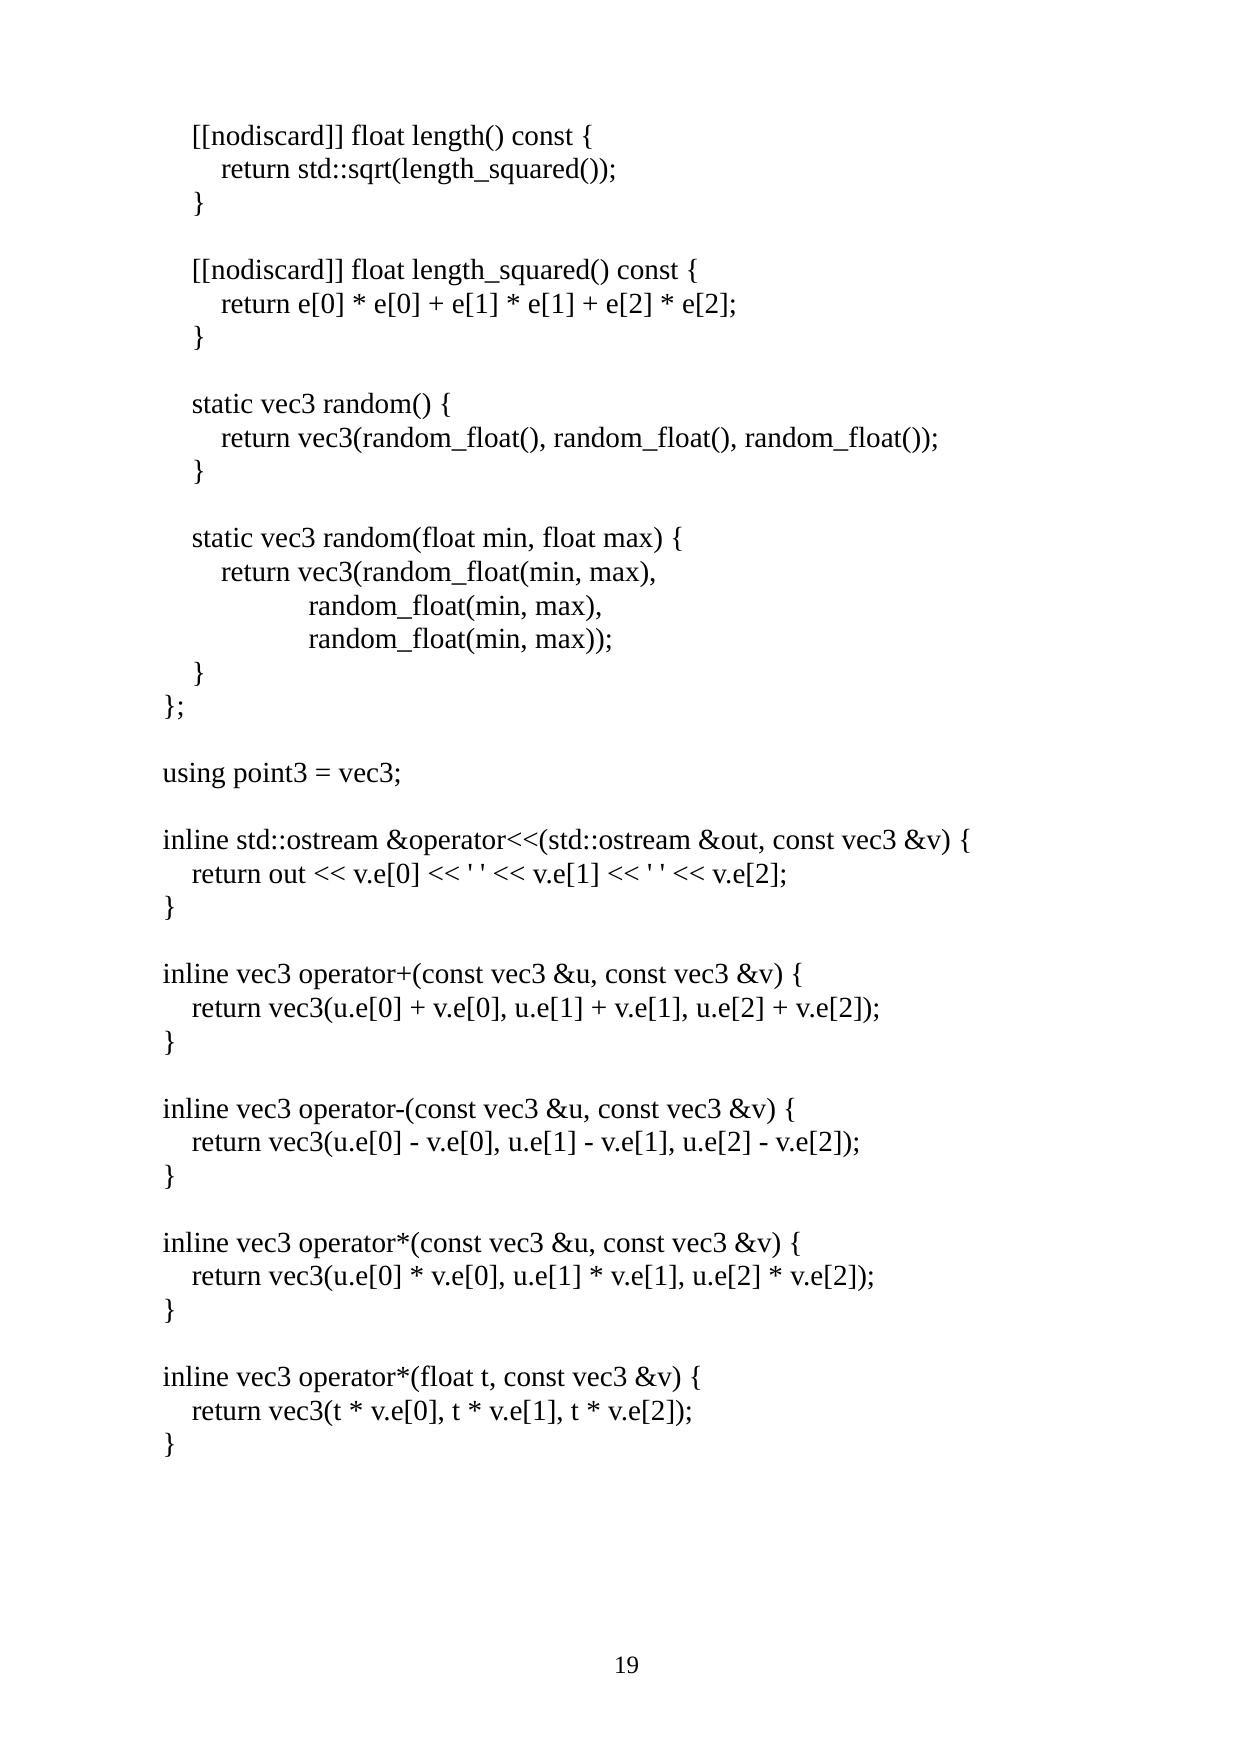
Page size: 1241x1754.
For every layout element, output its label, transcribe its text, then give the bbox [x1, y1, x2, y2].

text }; [162, 688, 1090, 722]
text [[nodiscard]] float length_squared() const { [162, 252, 1090, 286]
text inline vec3 operator*(const vec3 &u, const vec3 &v) { [162, 1225, 1090, 1258]
text return vec3(u.e[0] * v.e[0], u.e[1] * v.e[1], u.e[2] * v.e[2]); [162, 1258, 1090, 1292]
text random_float(min, max)); [162, 621, 1090, 655]
text } [162, 453, 1090, 487]
text return vec3(random_float(), random_float(), random_float()); [162, 420, 1090, 453]
text } [162, 185, 1090, 219]
text using point3 = vec3; [162, 755, 1090, 789]
text } [162, 1024, 1090, 1057]
text return e[0] * e[0] + e[1] * e[1] + e[2] * e[2]; [162, 286, 1090, 319]
text return vec3(u.e[0] + v.e[0], u.e[1] + v.e[1], u.e[2] + v.e[2]); [162, 990, 1090, 1024]
text random_float(min, max), [162, 588, 1090, 621]
text } [162, 1292, 1090, 1326]
text inline vec3 operator-(const vec3 &u, const vec3 &v) { [162, 1091, 1090, 1124]
text return vec3(t * v.e[0], t * v.e[1], t * v.e[2]); [162, 1393, 1090, 1426]
text inline vec3 operator+(const vec3 &u, const vec3 &v) { [162, 957, 1090, 990]
text } [162, 889, 1090, 923]
text } [162, 655, 1090, 688]
text return out << v.e[0] << ' ' << v.e[1] << ' ' << v.e[2]; [162, 856, 1090, 889]
text [[nodiscard]] float length() const { [162, 118, 1090, 152]
text } [162, 1158, 1090, 1191]
text inline vec3 operator*(float t, const vec3 &v) { [162, 1359, 1090, 1393]
text return std::sqrt(length_squared()); [162, 152, 1090, 185]
text } [162, 1426, 1090, 1460]
text inline std::ostream &operator<<(std::ostream &out, const vec3 &v) { [162, 822, 1090, 856]
text return vec3(u.e[0] - v.e[0], u.e[1] - v.e[1], u.e[2] - v.e[2]); [162, 1124, 1090, 1158]
text return vec3(random_float(min, max), [162, 554, 1090, 588]
text } [162, 319, 1090, 353]
text static vec3 random() { [162, 386, 1090, 420]
text static vec3 random(float min, float max) { [162, 521, 1090, 554]
